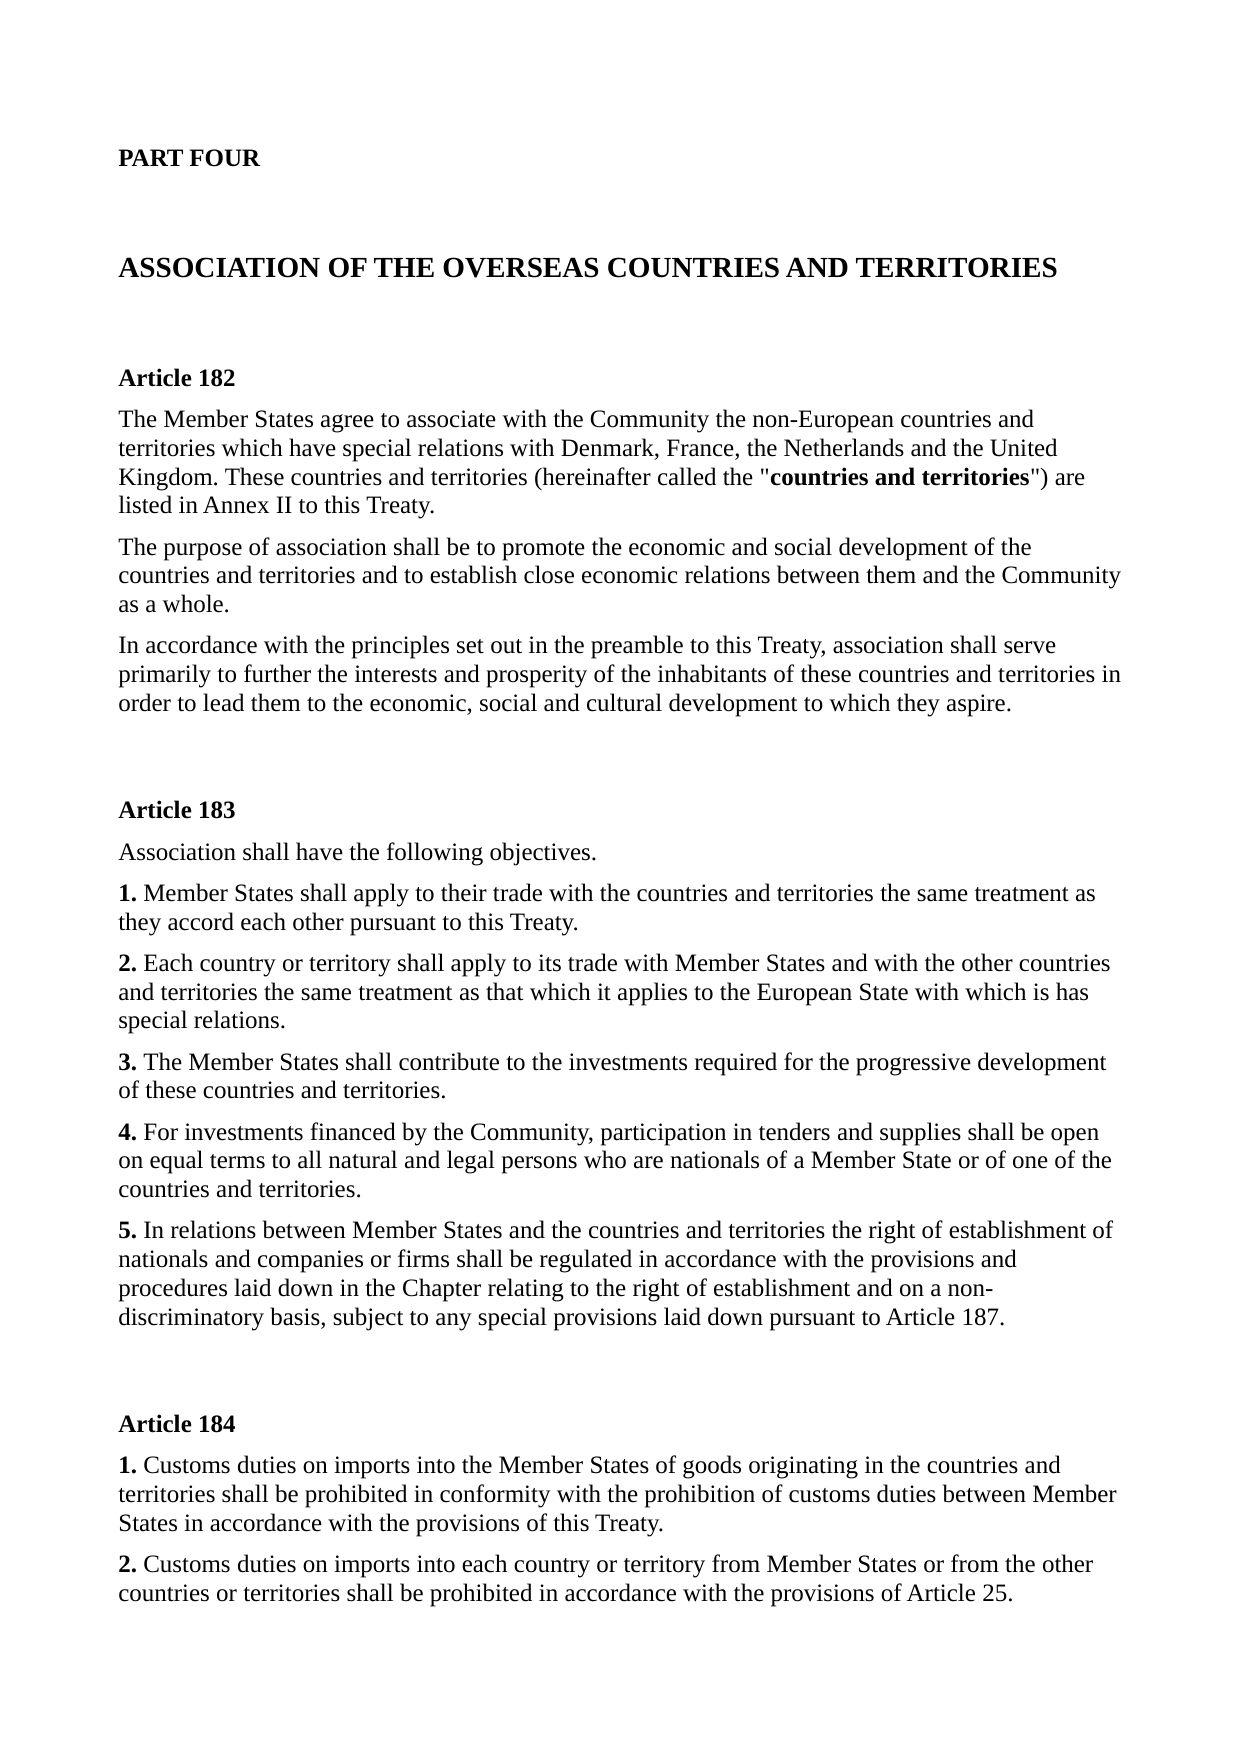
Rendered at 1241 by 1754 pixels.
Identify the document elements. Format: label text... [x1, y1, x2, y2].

text Association shall have the following objectives. [118, 837, 1122, 865]
subtitle ASSOCIATION OF THE OVERSEAS COUNTRIES AND TERRITORIES [118, 251, 1122, 284]
text 4. For investments financed by the Community, participation in tenders and supplies shall be open on equal terms to all natural and legal persons who are nationals of a Member State or of one of the countries and territories. [118, 1117, 1122, 1203]
text The Member States agree to associate with the Community the non-European countries and territories which have special relations with Denmark, France, the Netherlands and the United Kingdom. These countries and territories (hereinafter called the "countries and territories") are listed in Annex II to this Treaty. [118, 404, 1122, 519]
subtitle Article 183 [118, 795, 1122, 824]
subtitle PART FOUR [118, 143, 1122, 172]
text In accordance with the principles set out in the preamble to this Treaty, association shall serve primarily to further the interests and prosperity of the inhabitants of these countries and territories in order to lead them to the economic, social and cultural development to which they aspire. [118, 630, 1122, 717]
text 1. Customs duties on imports into the Member States of goods originating in the countries and territories shall be prohibited in conformity with the prohibition of customs duties between Member States in accordance with the provisions of this Treaty. [118, 1450, 1122, 1537]
text 3. The Member States shall contribute to the investments required for the progressive development of these countries and territories. [118, 1047, 1122, 1104]
subtitle Article 182 [118, 363, 1122, 392]
subtitle Article 184 [118, 1409, 1122, 1438]
text 2. Each country or territory shall apply to its trade with Member States and with the other countries and territories the same treatment as that which it applies to the European State with which is has special relations. [118, 948, 1122, 1034]
text 2. Customs duties on imports into each country or territory from Member States or from the other countries or territories shall be prohibited in accordance with the provisions of Article 25. [118, 1549, 1122, 1607]
text 5. In relations between Member States and the countries and territories the right of establishment of nationals and companies or firms shall be regulated in accordance with the provisions and procedures laid down in the Chapter relating to the right of establishment and on a non-discriminatory basis, subject to any special provisions laid down pursuant to Article 187. [118, 1215, 1122, 1330]
text The purpose of association shall be to promote the economic and social development of the countries and territories and to establish close economic relations between them and the Community as a whole. [118, 532, 1122, 618]
text 1. Member States shall apply to their trade with the countries and territories the same treatment as they accord each other pursuant to this Treaty. [118, 878, 1122, 935]
